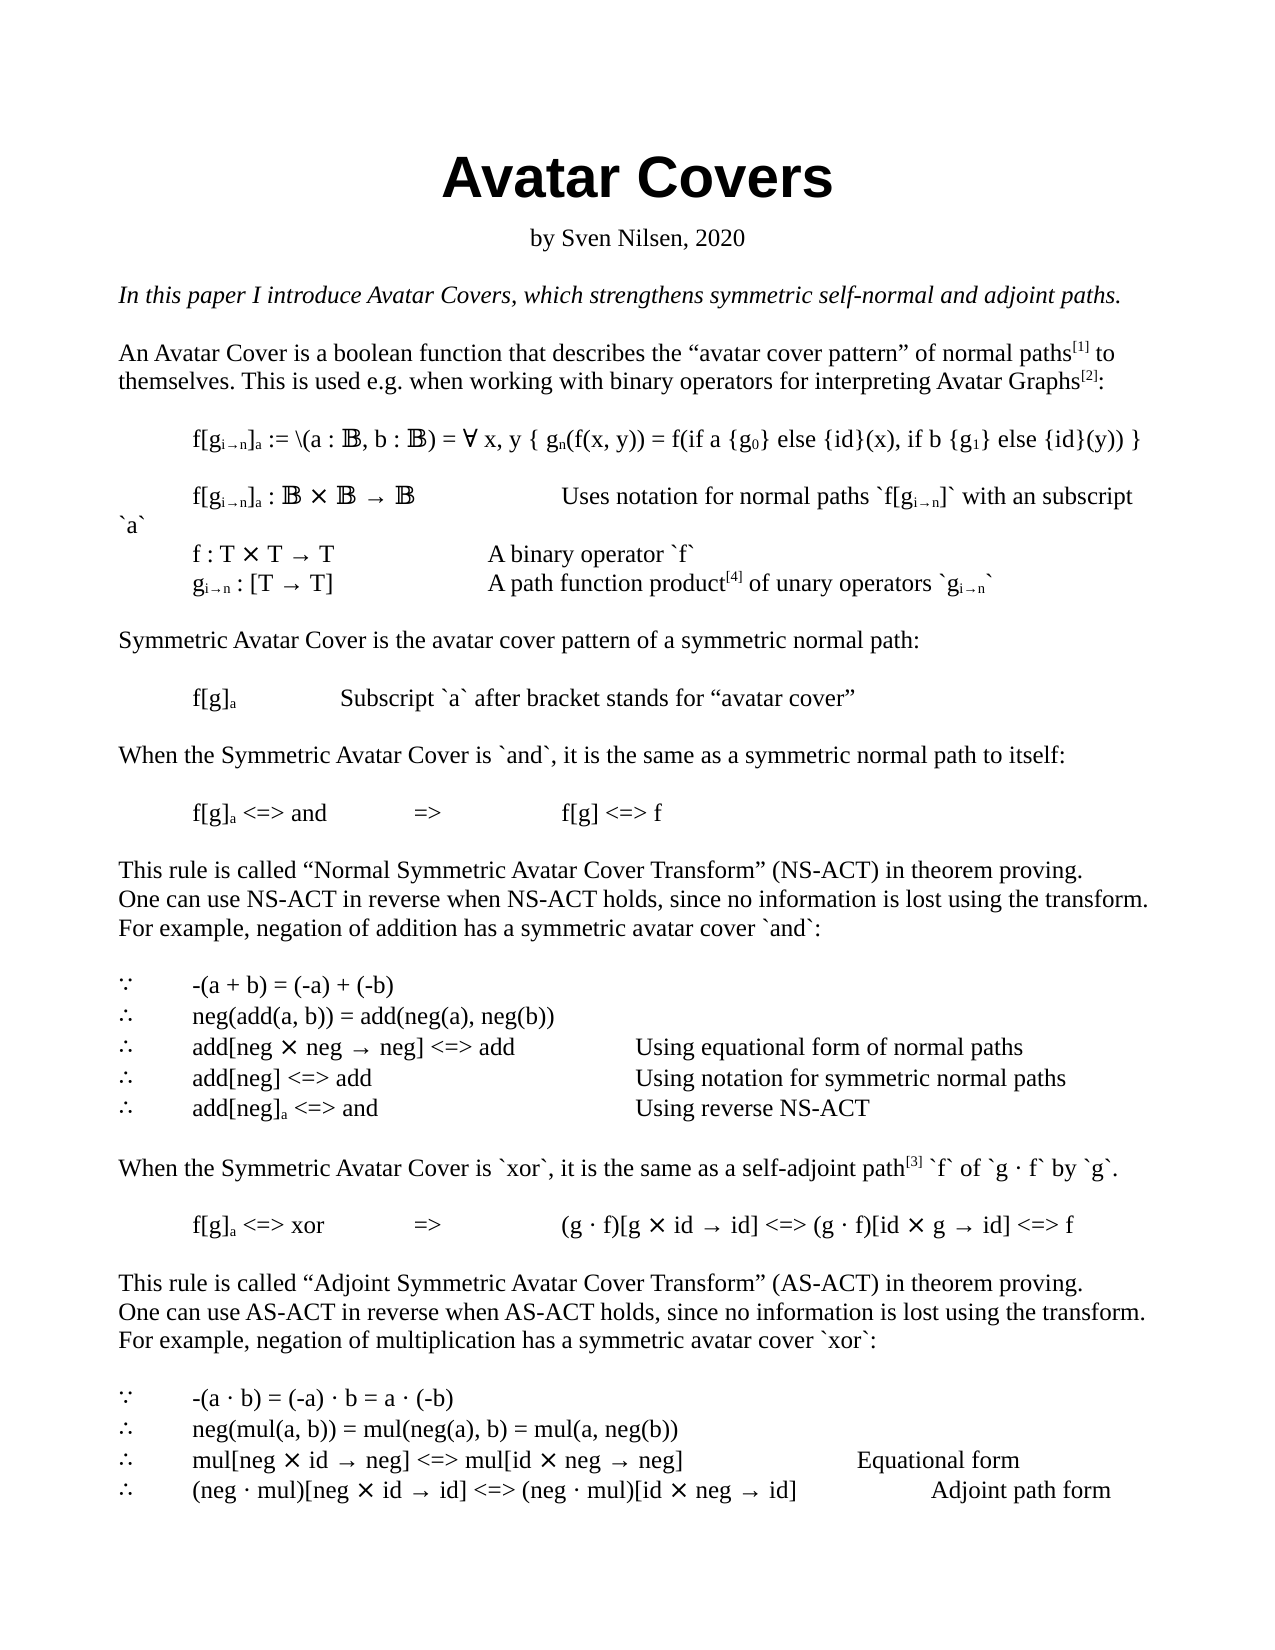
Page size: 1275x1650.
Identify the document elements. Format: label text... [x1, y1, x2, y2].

text When the Symmetric Avatar Cover is `xor`, it is the same as a self-adjoint path[3] `f` of `g · f` by `g`. [118, 1153, 1157, 1182]
text For example, negation of addition has a symmetric avatar cover `and`: [118, 913, 1157, 941]
text by Sven Nilsen, 2020 [118, 223, 1157, 251]
text f[g]a <=> xor => (g · f)[g ⨯ id → id] <=> (g · f)[id ⨯ g → id] <=> f [118, 1211, 1157, 1239]
text ∵ -(a · b) = (-a) · b = a · (-b) [118, 1383, 1157, 1414]
text f[g]a <=> and => f[g] <=> f [118, 798, 1157, 826]
text ∴ neg(mul(a, b)) = mul(neg(a), b) = mul(a, neg(b)) [118, 1414, 1157, 1445]
text An Avatar Cover is a boolean function that describes the “avatar cover pattern” of normal paths[1] to themselves. This is used e.g. when working with binary operators for interpreting Avatar Graphs[2]: [118, 338, 1157, 395]
text f[gi→n]a := \(a : 𝔹, b : 𝔹) = ∀ x, y { gn(f(x, y)) = f(if a {g0} else {id}(x), if b {g1} else {id}(y)) } [118, 424, 1157, 453]
text ∴ add[neg ⨯ neg → neg] <=> add Using equational form of normal paths [118, 1032, 1157, 1063]
text ∴ add[neg] <=> add Using notation for symmetric normal paths [118, 1063, 1157, 1093]
text ∴ add[neg]a <=> and Using reverse NS-ACT [118, 1093, 1157, 1124]
text f[gi→n]a : 𝔹 ⨯ 𝔹 → 𝔹 Uses notation for normal paths `f[gi→n]` with an subscript `a` [118, 481, 1157, 539]
text f[g]a Subscript `a` after bracket stands for “avatar cover” [118, 683, 1157, 711]
text One can use NS-ACT in reverse when NS-ACT holds, since no information is lost using the transform. [118, 884, 1157, 913]
text ∴ (neg · mul)[neg ⨯ id → id] <=> (neg · mul)[id ⨯ neg → id] Adjoint path form [118, 1476, 1157, 1506]
text ∴ neg(add(a, b)) = add(neg(a), neg(b)) [118, 1001, 1157, 1032]
text For example, negation of multiplication has a symmetric avatar cover `xor`: [118, 1326, 1157, 1354]
title Avatar Covers [118, 143, 1157, 210]
text This rule is called “Normal Symmetric Avatar Cover Transform” (NS-ACT) in theorem proving. [118, 855, 1157, 884]
text One can use AS-ACT in reverse when AS-ACT holds, since no information is lost using the transform. [118, 1297, 1157, 1326]
text ∵ -(a + b) = (-a) + (-b) [118, 970, 1157, 1001]
text When the Symmetric Avatar Cover is `and`, it is the same as a symmetric normal path to itself: [118, 740, 1157, 769]
text f : T ⨯ T → T A binary operator `f` [118, 539, 1157, 568]
text gi→n : [T → T] A path function product[4] of unary operators `gi→n` [118, 568, 1157, 596]
text In this paper I introduce Avatar Covers, which strengthens symmetric self-normal and adjoint paths. [118, 280, 1157, 309]
text This rule is called “Adjoint Symmetric Avatar Cover Transform” (AS-ACT) in theorem proving. [118, 1268, 1157, 1297]
text Symmetric Avatar Cover is the avatar cover pattern of a symmetric normal path: [118, 625, 1157, 654]
text ∴ mul[neg ⨯ id → neg] <=> mul[id ⨯ neg → neg] Equational form [118, 1445, 1157, 1476]
